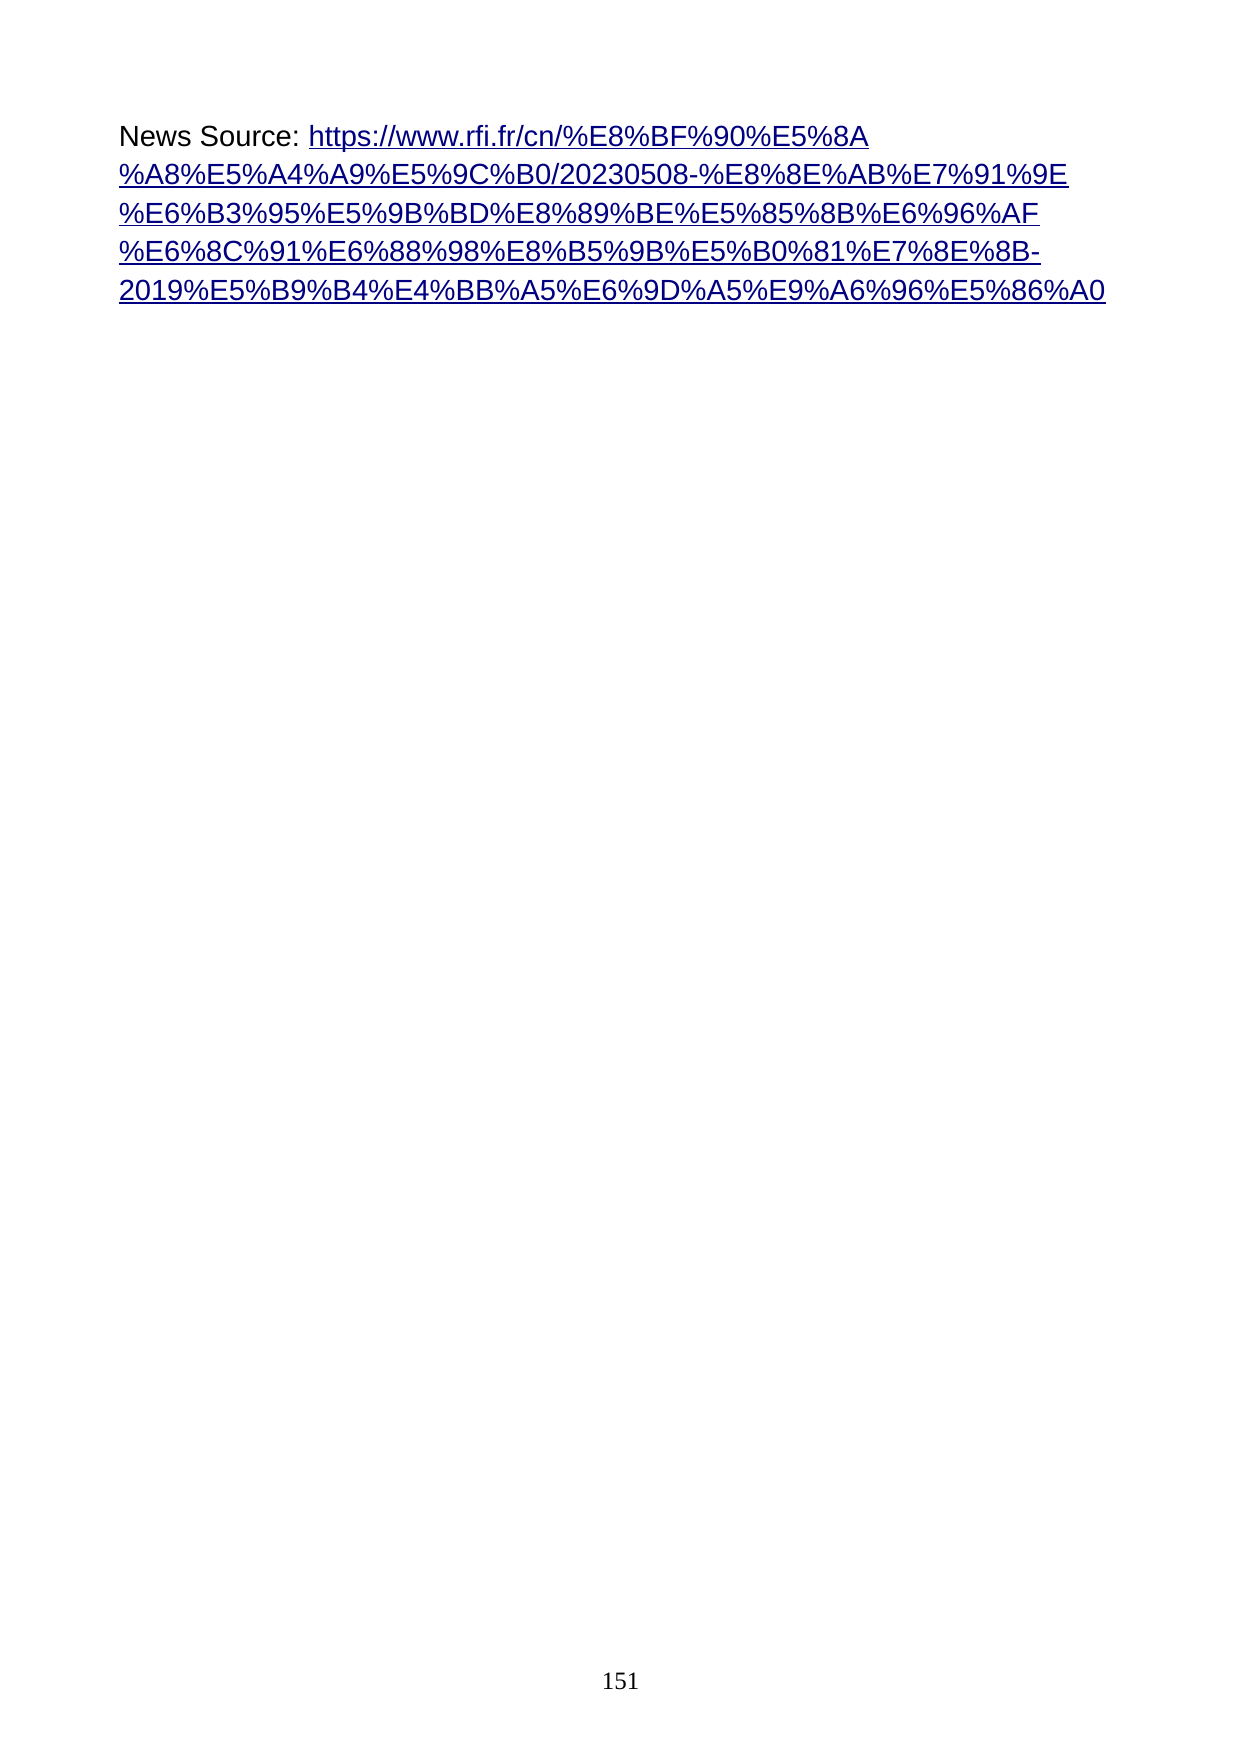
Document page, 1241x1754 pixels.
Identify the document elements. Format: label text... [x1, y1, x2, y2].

text News Source: https://www.rfi.fr/cn/%E8%BF%90%E5%8A%A8%E5%A4%A9%E5%9C%B0/20230508-%E8%8E%AB%E7%91%9E%E6%B3%95%E5%9B%BD%E8%89%BE%E5%85%8B%E6%96%AF%E6%8C%91%E6%88%98%E8%B5%9B%E5%B0%81%E7%8E%8B-2019%E5%B9%B4%E4%BB%A5%E6%9D%A5%E9%A6%96%E5%86%A0 [118, 118, 1122, 306]
